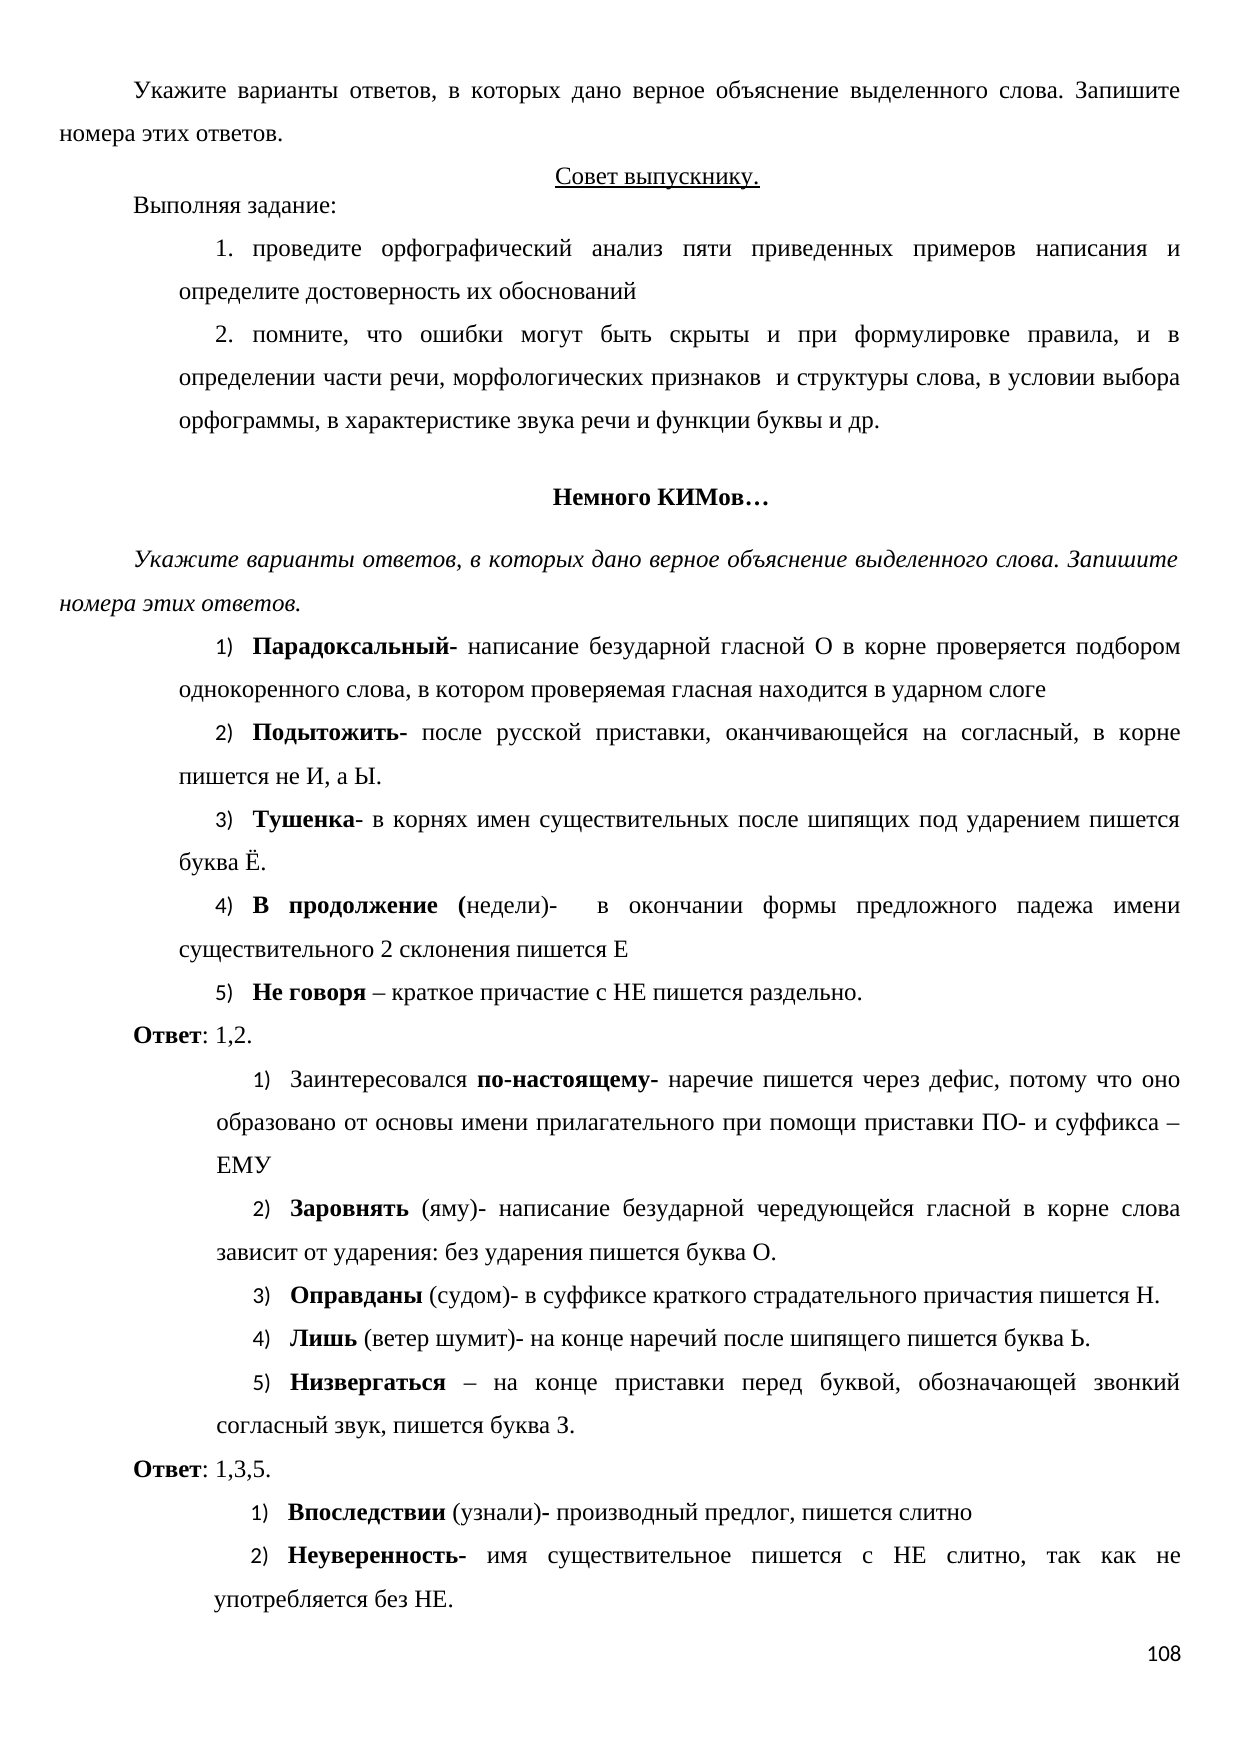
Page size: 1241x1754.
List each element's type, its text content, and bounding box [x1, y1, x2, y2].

list Неуверенность- имя существительное пишется с НЕ слитно, так как не употребляется без НЕ. [176, 1540, 1181, 1612]
list проведите орфографический анализ пяти приведенных примеров написания и определите достоверность их обоснований [141, 233, 1181, 305]
text Выполняя задание: [59, 190, 1181, 219]
list Заровнять (яму)- написание безударной чередующейся гласной в корне слова зависит от ударения: без ударения пишется буква О. [178, 1193, 1181, 1266]
list Не говоря – краткое причастие с НЕ пишется раздельно. [141, 977, 1181, 1006]
list Низвергаться – на конце приставки перед буквой, обозначающей звонкий согласный звук, пишется буква З. [178, 1367, 1181, 1439]
list Заинтересовался по-настоящему- наречие пишется через дефис, потому что оно образовано от основы имени прилагательного при помощи приставки ПО- и суффикса –ЕМУ [178, 1064, 1181, 1179]
list Парадоксальный- написание безударной гласной О в корне проверяется подбором однокоренного слова, в котором проверяемая гласная находится в ударном слоге [141, 631, 1181, 703]
list Тушенка- в корнях имен существительных после шипящих под ударением пишется буква Ё. [141, 804, 1181, 876]
text Ответ: 1,2. [59, 1021, 1181, 1049]
text Ответ: 1,3,5. [59, 1454, 1181, 1482]
text Немного КИМов… [141, 482, 1181, 511]
text Совет выпускнику. [59, 161, 1181, 190]
list В продолжение (недели)- в окончании формы предложного падежа имени существительного 2 склонения пишется Е [141, 891, 1181, 963]
text Укажите варианты ответов, в которых дано верное объяснение выделенного слова. Запишите номера этих ответов. [59, 544, 1181, 616]
list Оправданы (судом)- в суффиксе краткого страдательного причастия пишется Н. [178, 1280, 1181, 1309]
list Лишь (ветер шумит)- на конце наречий после шипящего пишется буква Ь. [178, 1323, 1181, 1353]
list Впоследствии (узнали)- производный предлог, пишется слитно [176, 1497, 1181, 1526]
list помните, что ошибки могут быть скрыты и при формулировке правила, и в определении части речи, морфологических признаков и структуры слова, в условии выбора орфограммы, в характеристике звука речи и функции буквы и др. [141, 319, 1181, 434]
list Подытожить- после русской приставки, оканчивающейся на согласный, в корне пишется не И, а Ы. [141, 717, 1181, 789]
text Укажите варианты ответов, в которых дано верное объяснение выделенного слова. Запишите номера этих ответов. [59, 75, 1181, 147]
